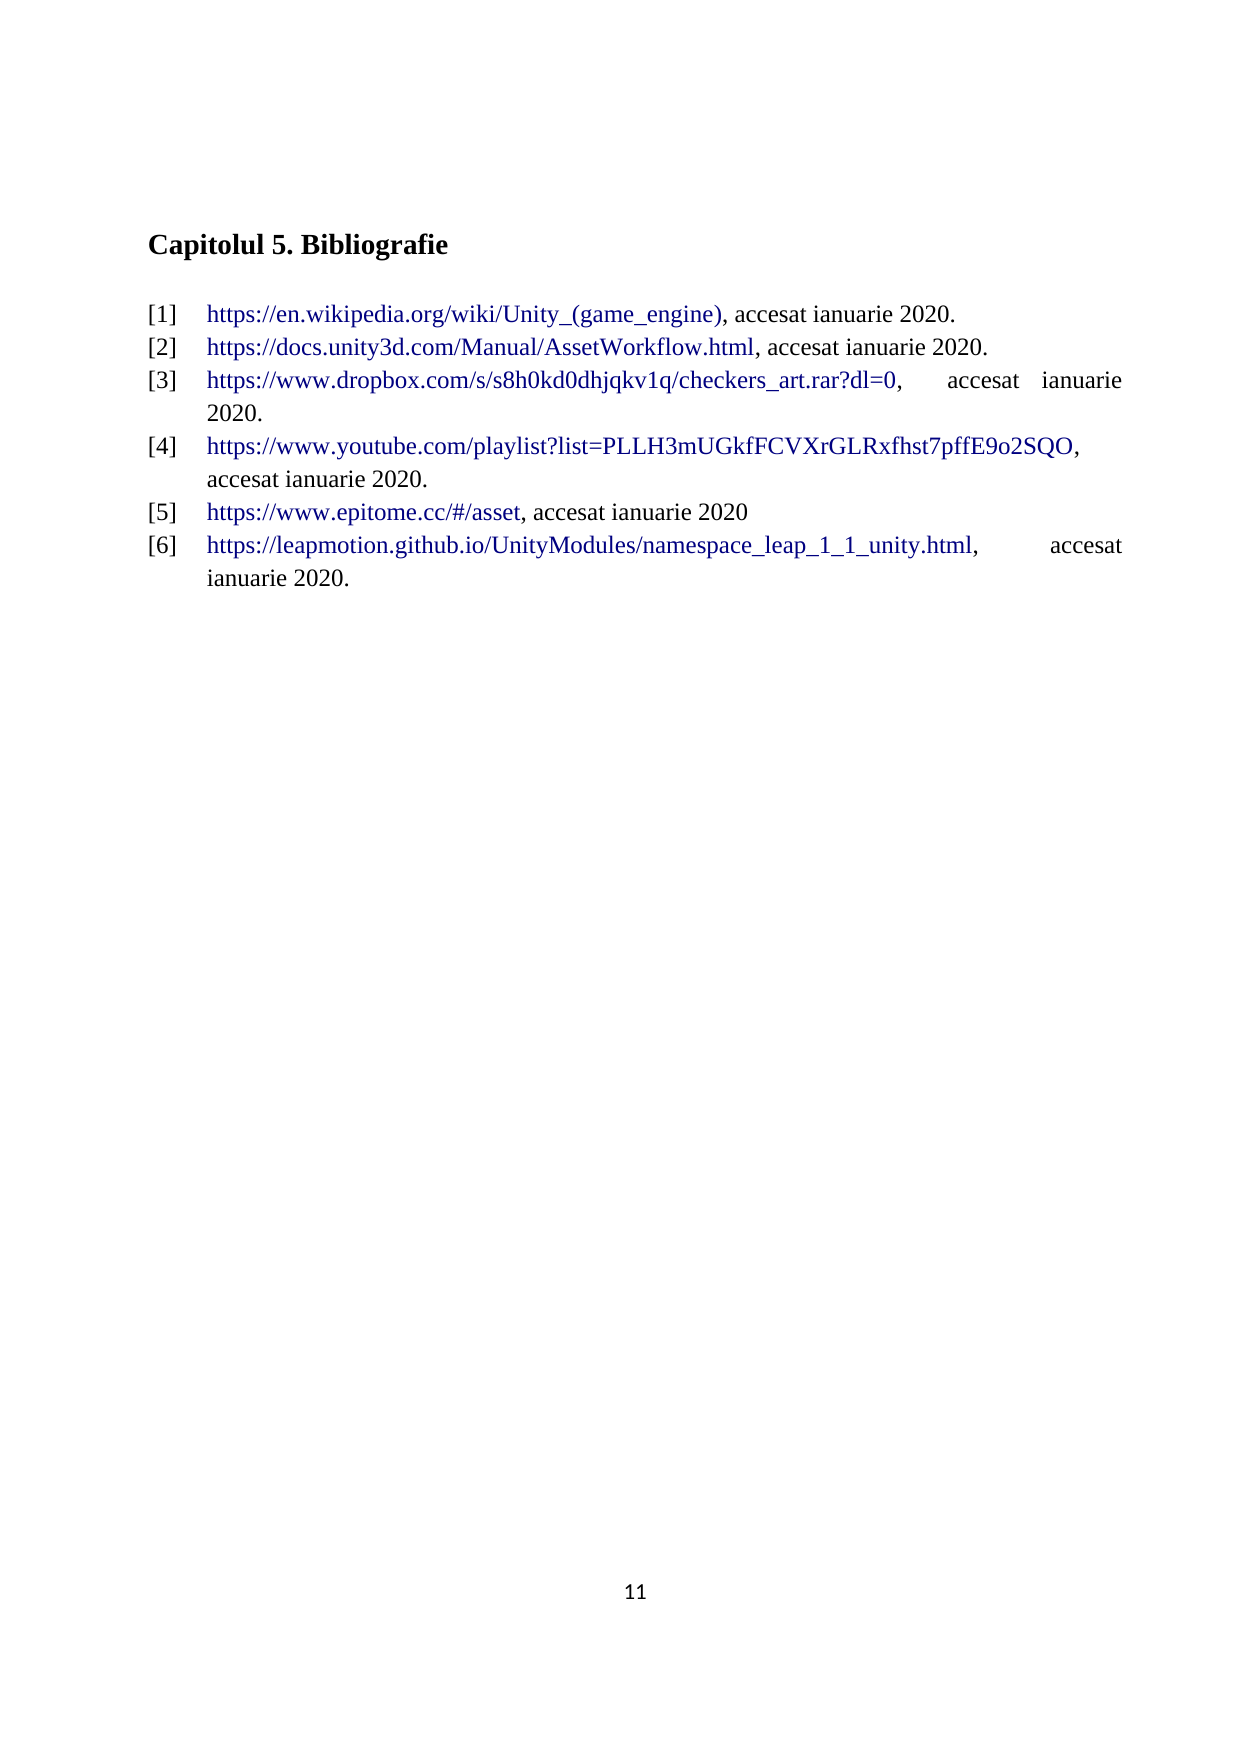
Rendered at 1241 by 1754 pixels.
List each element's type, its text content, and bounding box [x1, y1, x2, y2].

text [1] https://en.wikipedia.org/wiki/Unity_(game_engine), accesat ianuarie 2020. [148, 299, 1122, 327]
text [5] https://www.epitome.cc/#/asset, accesat ianuarie 2020 [148, 497, 1122, 526]
subtitle Capitolul 5. Bibliografie [148, 227, 1122, 261]
text [6] https://leapmotion.github.io/UnityModules/namespace_leap_1_1_unity.html, accesat ianuarie 2020. [148, 530, 1122, 592]
text [2] https://docs.unity3d.com/Manual/AssetWorkflow.html, accesat ianuarie 2020. [148, 332, 1122, 361]
text [4] https://www.youtube.com/playlist?list=PLLH3mUGkfFCVXrGLRxfhst7pffE9o2SQO, accesat ianuarie 2020. [148, 431, 1122, 493]
text [3] https://www.dropbox.com/s/s8h0kd0dhjqkv1q/checkers_art.rar?dl=0, accesat ianuarie 2020. [148, 365, 1122, 427]
